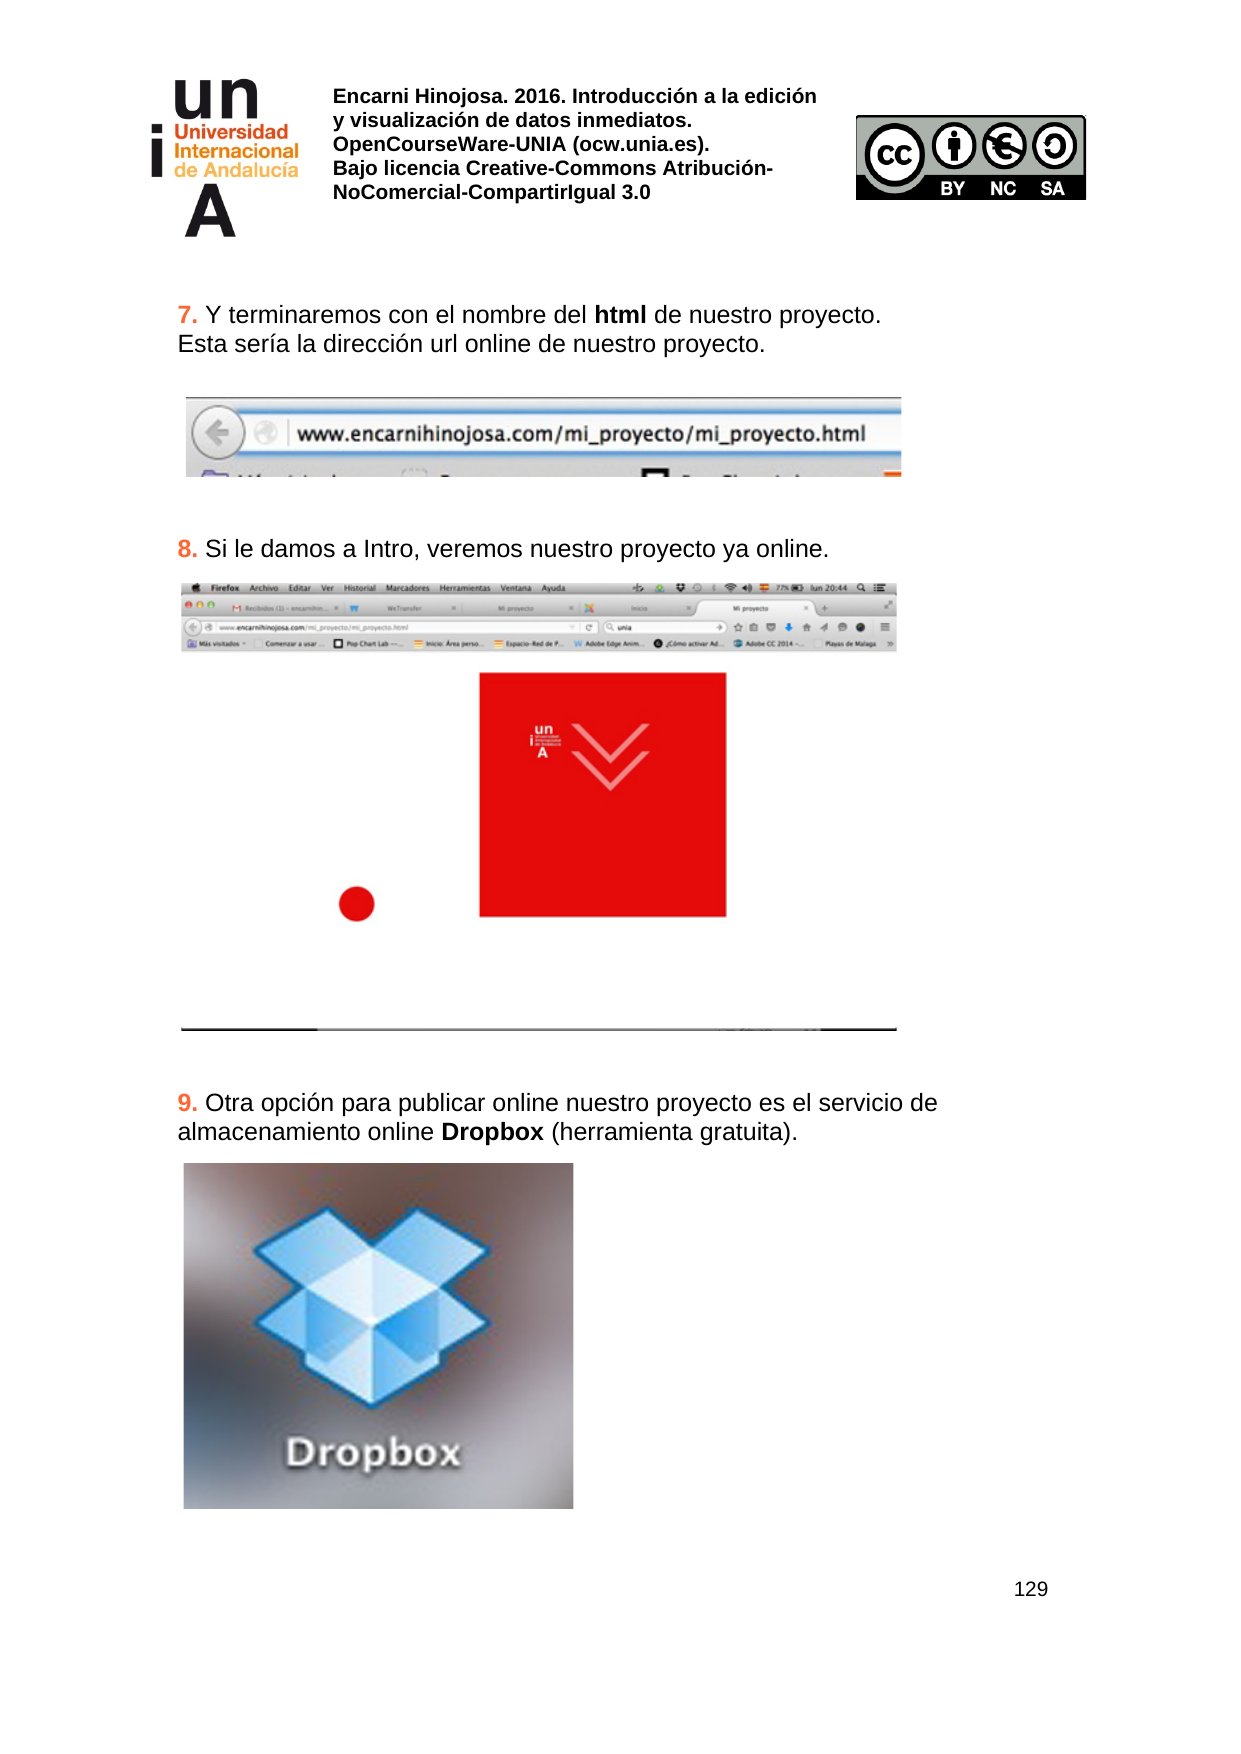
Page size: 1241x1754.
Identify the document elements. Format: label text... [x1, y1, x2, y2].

picture [181, 583, 897, 1031]
picture [185, 397, 902, 477]
subtitle 7. Y terminaremos con el nombre del html de nuestro proyecto. Esta sería la dirección url online de nuestro proyecto. [177, 300, 1048, 386]
picture [148, 75, 303, 240]
picture [183, 1163, 574, 1509]
subtitle 9. Otra opción para publicar online nuestro proyecto es el servicio de almacenamiento online Dropbox (herramienta gratuita). [177, 1088, 1048, 1145]
subtitle 8. Si le damos a Intro, veremos nuestro proyecto ya online. [177, 534, 1048, 562]
